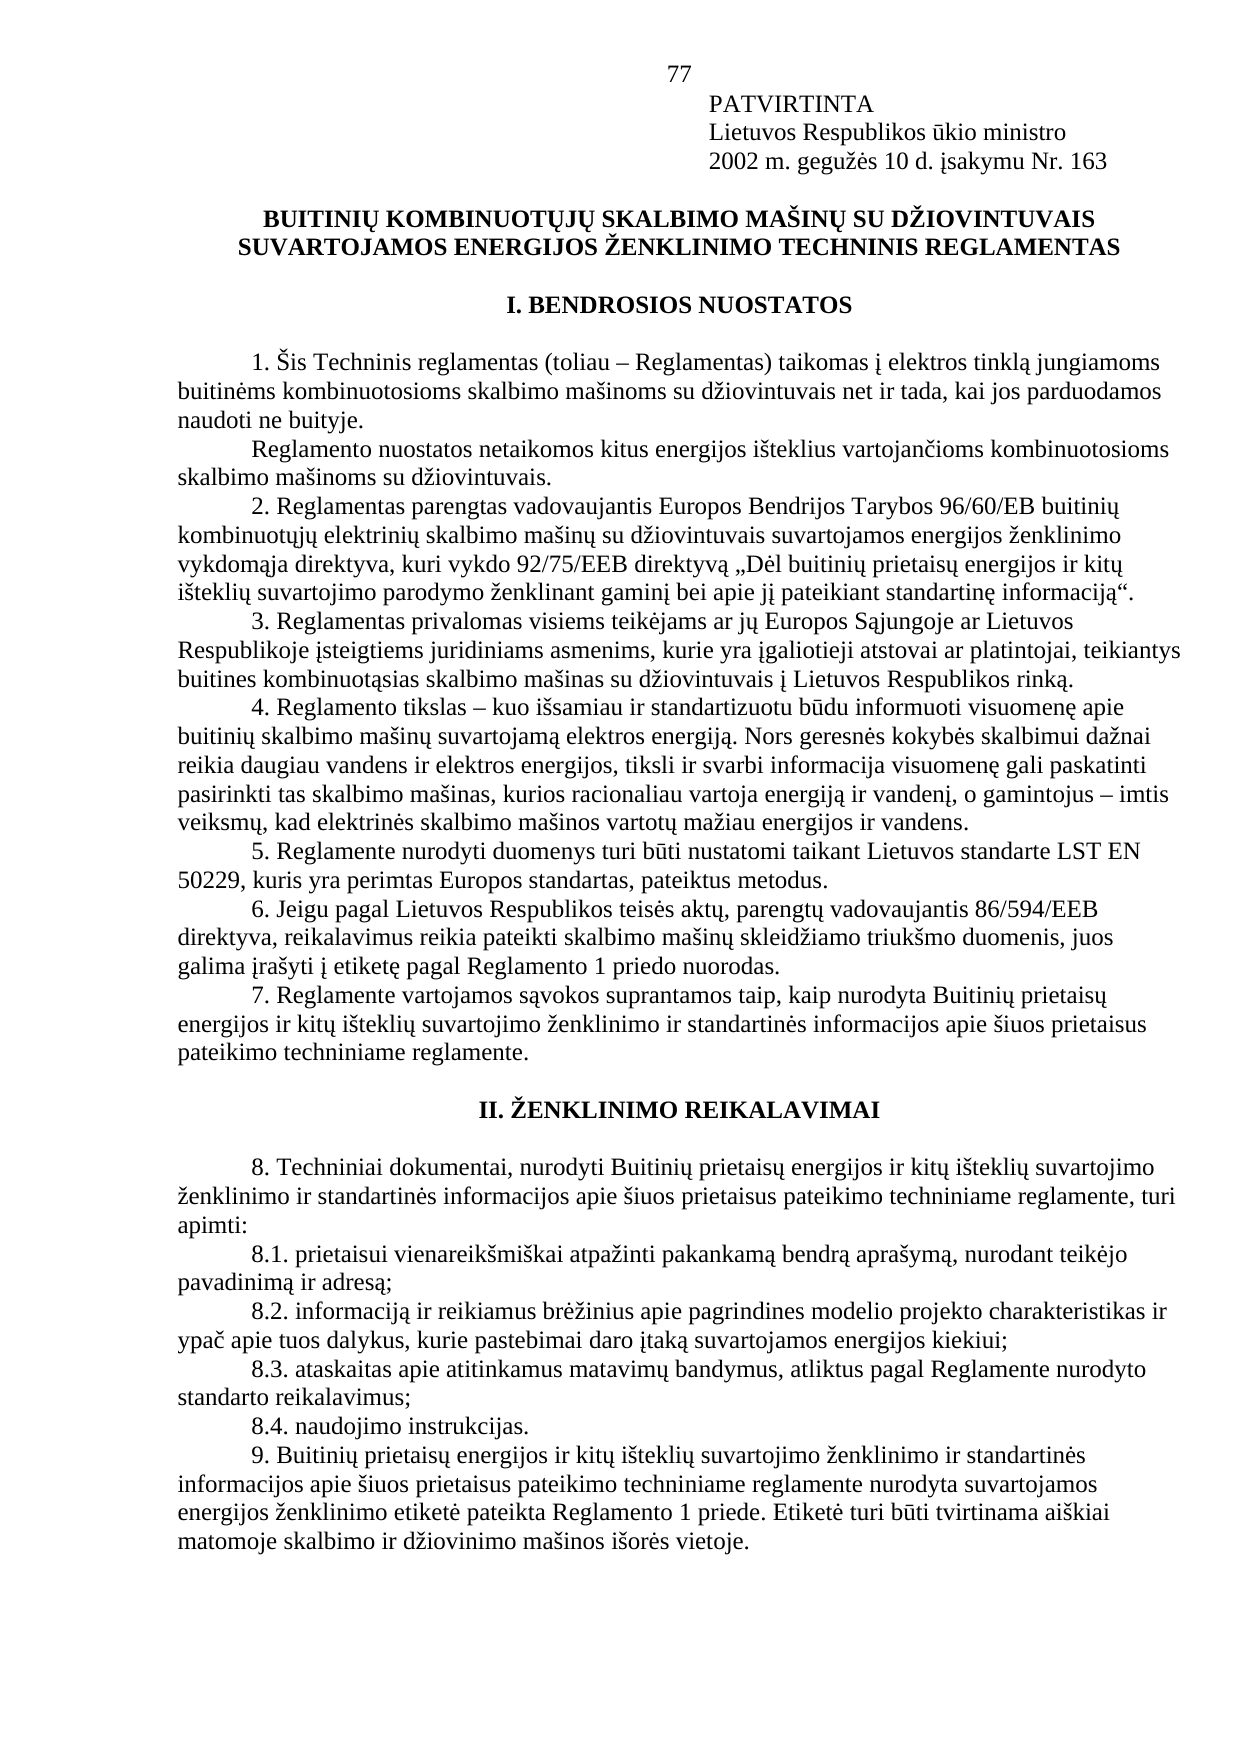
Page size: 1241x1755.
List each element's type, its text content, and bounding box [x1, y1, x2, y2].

text 4. Reglamento tikslas – kuo išsamiau ir standartizuotu būdu informuoti visuomenę apie buitinių skalbimo mašinų suvartojamą elektros energiją. Nors geresnės kokybės skalbimui dažnai reikia daugiau vandens ir elektros energijos, tiksli ir svarbi informacija visuomenę gali paskatinti pasirinkti tas skalbimo mašinas, kurios racionaliau vartoja energiją ir vandenį, o gamintojus – imtis veiksmų, kad elektrinės skalbimo mašinos vartotų mažiau energijos ir vandens. [177, 692, 1181, 836]
text 8.4. naudojimo instrukcijas. [177, 1411, 1181, 1440]
text 3. Reglamentas privalomas visiems teikėjams ar jų Europos Sąjungoje ar Lietuvos Respublikoje įsteigtiems juridiniams asmenims, kurie yra įgaliotieji atstovai ar platintojai, teikiantys buitines kombinuotąsias skalbimo mašinas su džiovintuvais į Lietuvos Respublikos rinką. [177, 606, 1181, 692]
text 9. Buitinių prietaisų energijos ir kitų išteklių suvartojimo ženklinimo ir standartinės informacijos apie šiuos prietaisus pateikimo techniniame reglamente nurodyta suvartojamos energijos ženklinimo etiketė pateikta Reglamento 1 priede. Etiketė turi būti tvirtinama aiškiai matomoje skalbimo ir džiovinimo mašinos išorės vietoje. [177, 1440, 1181, 1555]
text 5. Reglamente nurodyti duomenys turi būti nustatomi taikant Lietuvos standarte LST EN 50229, kuris yra perimtas Europos standartas, pateiktus metodus. [177, 836, 1181, 894]
text Reglamento nuostatos netaikomos kitus energijos išteklius vartojančioms kombinuotosioms skalbimo mašinoms su džiovintuvais. [177, 434, 1181, 491]
text 8.1. prietaisui vienareikšmiškai atpažinti pakankamą bendrą aprašymą, nurodant teikėjo pavadinimą ir adresą; [177, 1239, 1181, 1296]
text 2. Reglamentas parengtas vadovaujantis Europos Bendrijos Tarybos 96/60/EB buitinių kombinuotųjų elektrinių skalbimo mašinų su džiovintuvais suvartojamos energijos ženklinimo vykdomąja direktyva, kuri vykdo 92/75/EEB direktyvą „Dėl buitinių prietaisų energijos ir kitų išteklių suvartojimo parodymo ženklinant gaminį bei apie jį pateikiant standartinę informaciją“. [177, 491, 1181, 606]
text 6. Jeigu pagal Lietuvos Respublikos teisės aktų, parengtų vadovaujantis 86/594/EEB direktyva, reikalavimus reikia pateikti skalbimo mašinų skleidžiamo triukšmo duomenis, juos galima įrašyti į etiketę pagal Reglamento 1 priedo nuorodas. [177, 894, 1181, 980]
text II. ŽENKLINIMO REIKALAVIMAI [177, 1095, 1181, 1124]
text PATVIRTINTA [709, 89, 1181, 117]
text 8.2. informaciją ir reikiamus brėžinius apie pagrindines modelio projekto charakteristikas ir ypač apie tuos dalykus, kurie pastebimai daro įtaką suvartojamos energijos kiekiui; [177, 1296, 1181, 1354]
text 8.3. ataskaitas apie atitinkamus matavimų bandymus, atliktus pagal Reglamente nurodyto standarto reikalavimus; [177, 1354, 1181, 1411]
text 2002 m. gegužės 10 d. įsakymu Nr. 163 [177, 146, 1181, 175]
text 7. Reglamente vartojamos sąvokos suprantamos taip, kaip nurodyta Buitinių prietaisų energijos ir kitų išteklių suvartojimo ženklinimo ir standartinės informacijos apie šiuos prietaisus pateikimo techniniame reglamente. [177, 980, 1181, 1066]
text 8. Techniniai dokumentai, nurodyti Buitinių prietaisų energijos ir kitų išteklių suvartojimo ženklinimo ir standartinės informacijos apie šiuos prietaisus pateikimo techniniame reglamente, turi apimti: [177, 1152, 1181, 1239]
text I. BENDROSIOS NUOSTATOS [177, 290, 1181, 319]
text 1. Šis Techninis reglamentas (toliau – Reglamentas) taikomas į elektros tinklą jungiamoms buitinėms kombinuotosioms skalbimo mašinoms su džiovintuvais net ir tada, kai jos parduodamos naudoti ne buityje. [177, 347, 1181, 434]
text BUITINIŲ KOMBINUOTŲJŲ SKALBIMO MAŠINŲ SU DŽIOVINTUVAIS SUVARTOJAMOS ENERGIJOS ŽENKLINIMO TECHNINIS REGLAMENTAS [177, 204, 1181, 261]
text Lietuvos Respublikos ūkio ministro [177, 117, 1181, 146]
